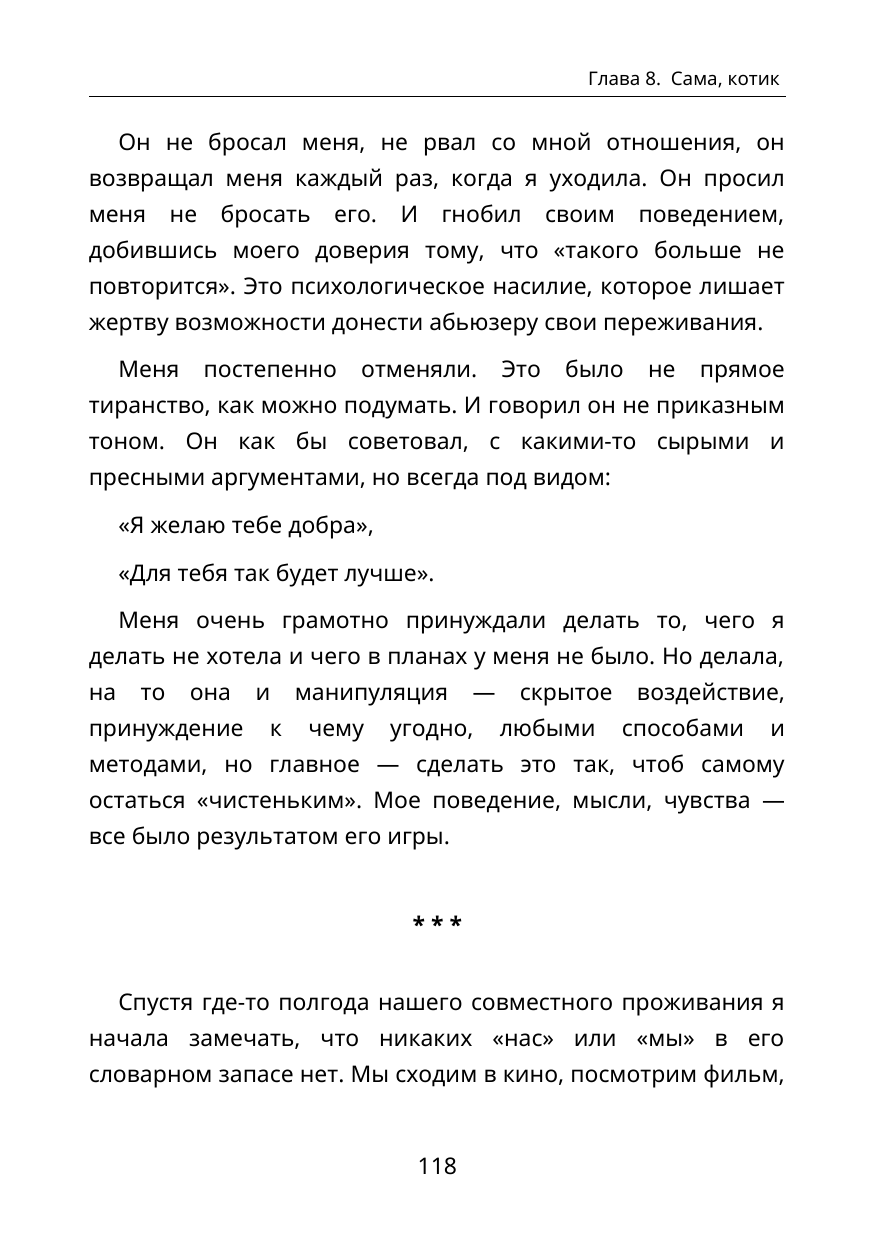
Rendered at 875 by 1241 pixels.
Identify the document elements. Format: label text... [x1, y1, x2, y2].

text Меня очень грамотно принуждали делать то, чего я делать не хотела и чего в планах у меня не было. Но делала, на то она и манипуляция — скрытое воздействие, принуждение к чему угодно, любыми способами и методами, но главное — сделать это так, чтоб самому остаться «чистеньким». Мое поведение, мысли, чувства — все было результатом его игры. [88, 604, 786, 851]
text Он не бросал меня, не рвал со мной отношения, он возвращал меня каждый раз, когда я уходила. Он просил меня не бросать его. И гнобил своим поведением, добившись моего доверия тому, что «такого больше не повторится». Это психологическое насилие, которое лишает жертву возможности донести абьюзеру свои переживания. [88, 126, 786, 337]
text Меня постепенно отменяли. Это было не прямое тиранство, как можно подумать. И говорил он не приказным тоном. Он как бы советовал, с какими-то сырыми и пресными аргументами, но всегда под видом: [88, 353, 786, 492]
text Спустя где-то полгода нашего совместного проживания я начала замечать, что никаких «нас» или «мы» в его словарном запасе нет. Мы сходим в кино, посмотрим фильм, [88, 986, 786, 1089]
text «Для тебя так будет лучше». [88, 557, 786, 588]
subtitle * * * [88, 909, 786, 940]
text «Я желаю тебе добра», [88, 509, 786, 540]
